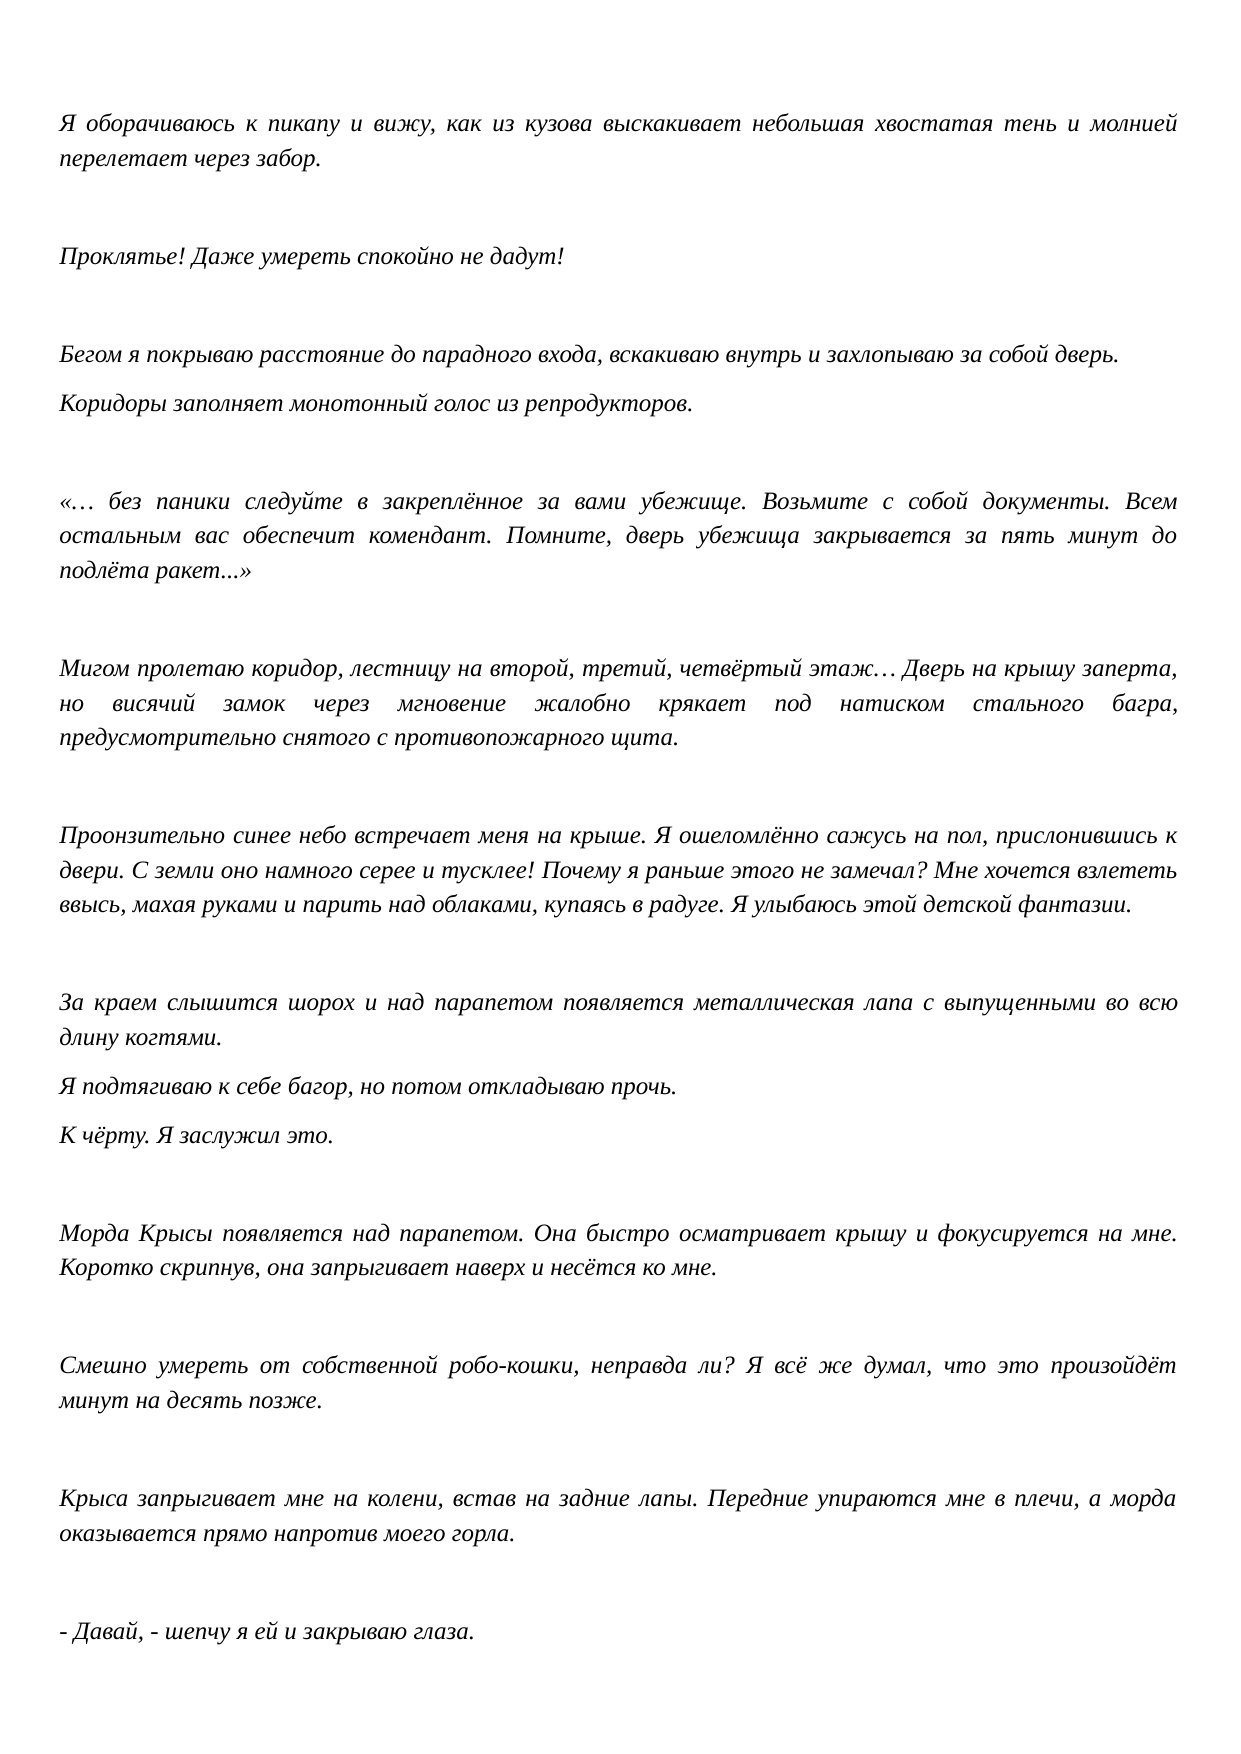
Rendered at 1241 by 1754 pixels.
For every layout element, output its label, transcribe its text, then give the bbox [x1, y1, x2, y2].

text Бегом я покрываю расстояние до парадного входа, вскакиваю внутрь и захлопываю за собой дверь. [59, 339, 1181, 368]
text Я оборачиваюсь к пикапу и вижу, как из кузова выскакивает небольшая хвостатая тень и молнией перелетает через забор. [59, 108, 1181, 171]
text Крыса запрыгивает мне на колени, встав на задние лапы. Передние упираются мне в плечи, а морда оказывается прямо напротив моего горла. [59, 1483, 1181, 1546]
text Проонзительно синее небо встречает меня на крыше. Я ошеломлённо сажусь на пол, прислонившись к двери. С земли оно намного серее и тусклее! Почему я раньше этого не замечал? Мне хочется взлететь ввысь, махая руками и парить над облаками, купаясь в радуге. Я улыбаюсь этой детской фантазии. [59, 820, 1181, 918]
text Проклятье! Даже умереть спокойно не дадут! [59, 241, 1181, 269]
text Смешно умереть от собственной робо-кошки, неправда ли? Я всё же думал, что это произойдёт минут на десять позже. [59, 1351, 1181, 1414]
text Мигом пролетаю коридор, лестницу на второй, третий, четвёртый этаж… Дверь на крышу заперта, но висячий замок через мгновение жалобно крякает под натиском стального багра, предусмотрительно снятого с противопожарного щита. [59, 653, 1181, 751]
text Коридоры заполняет монотонный голос из репродукторов. [59, 388, 1181, 417]
text За краем слышится шорох и над парапетом появляется металлическая лапа с выпущенными во всю длину когтями. [59, 987, 1181, 1051]
text - Давай, - шепчу я ей и закрываю глаза. [59, 1616, 1181, 1644]
text Морда Крысы появляется над парапетом. Она быстро осматривает крышу и фокусируется на мне. Коротко скрипнув, она запрыгивает наверх и несётся ко мне. [59, 1218, 1181, 1281]
text Я подтягиваю к себе багор, но потом откладываю прочь. [59, 1071, 1181, 1099]
text «… без паники следуйте в закреплённое за вами убежище. Возьмите с собой документы. Всем остальным вас обеспечит комендант. Помните, дверь убежища закрывается за пять минут до подлёта ракет...» [59, 486, 1181, 584]
text К чёрту. Я заслужил это. [59, 1120, 1181, 1149]
